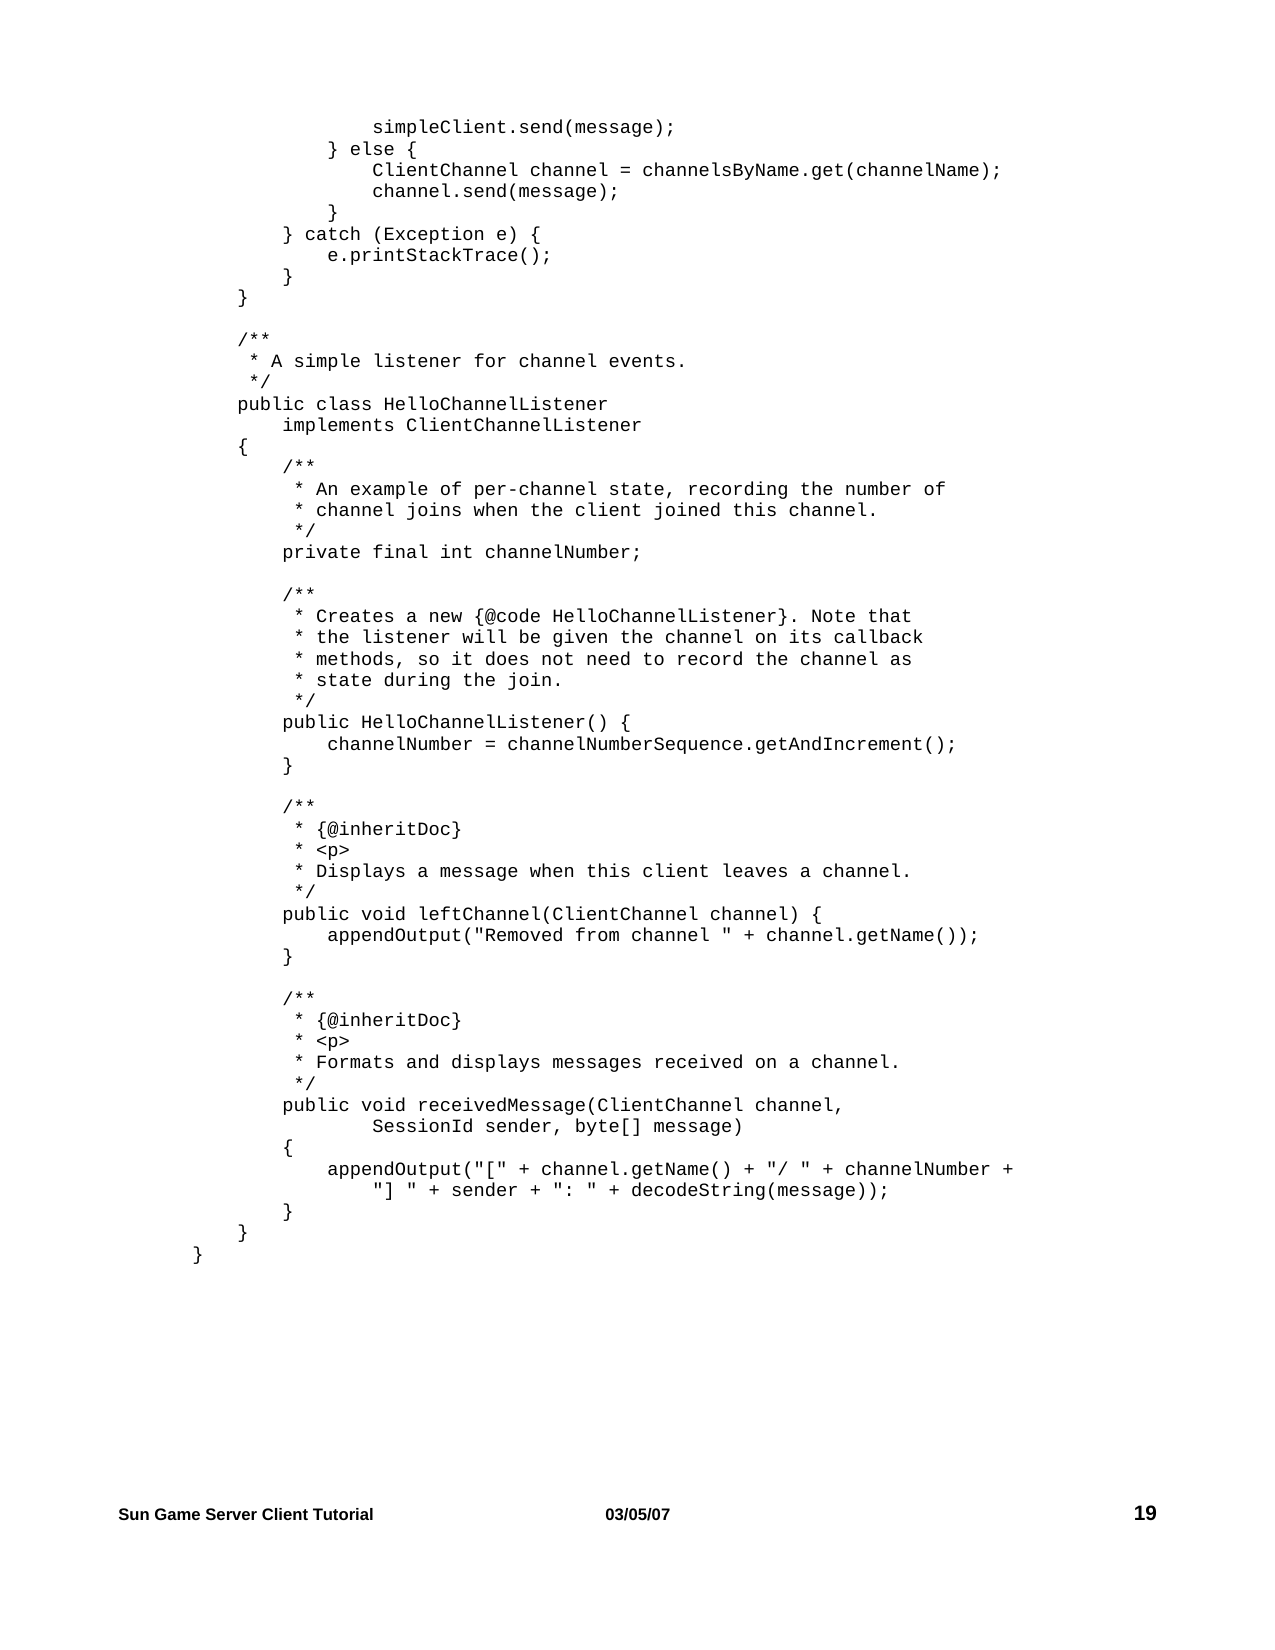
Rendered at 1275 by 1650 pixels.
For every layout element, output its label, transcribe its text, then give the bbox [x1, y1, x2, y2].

text simpleClient.send(message); } else { ClientChannel channel = channelsByName.get(channelName); channel.send(message); } } catch (Exception e) { e.printStackTrace(); } } /** * A simple listener for channel events. */ public class HelloChannelListener implements ClientChannelListener { /** * An example of per-channel state, recording the number of * channel joins when the client joined this channel. */ private final int channelNumber; /** * Creates a new {@code HelloChannelListener}. Note that * the listener will be given the channel on its callback * methods, so it does not need to record the channel as * state during the join. */ public HelloChannelListener() { channelNumber = channelNumberSequence.getAndIncrement(); } /** * {@inheritDoc} * <p> * Displays a message when this client leaves a channel. */ public void leftChannel(ClientChannel channel) { appendOutput("Removed from channel " + channel.getName()); } /** * {@inheritDoc} * <p> * Formats and displays messages received on a channel. */ public void receivedMessage(ClientChannel channel, SessionId sender, byte[] message) { appendOutput("[" + channel.getName() + "/ " + channelNumber + "] " + sender + ": " + decodeString(message)); } } } [192, 118, 1098, 1287]
